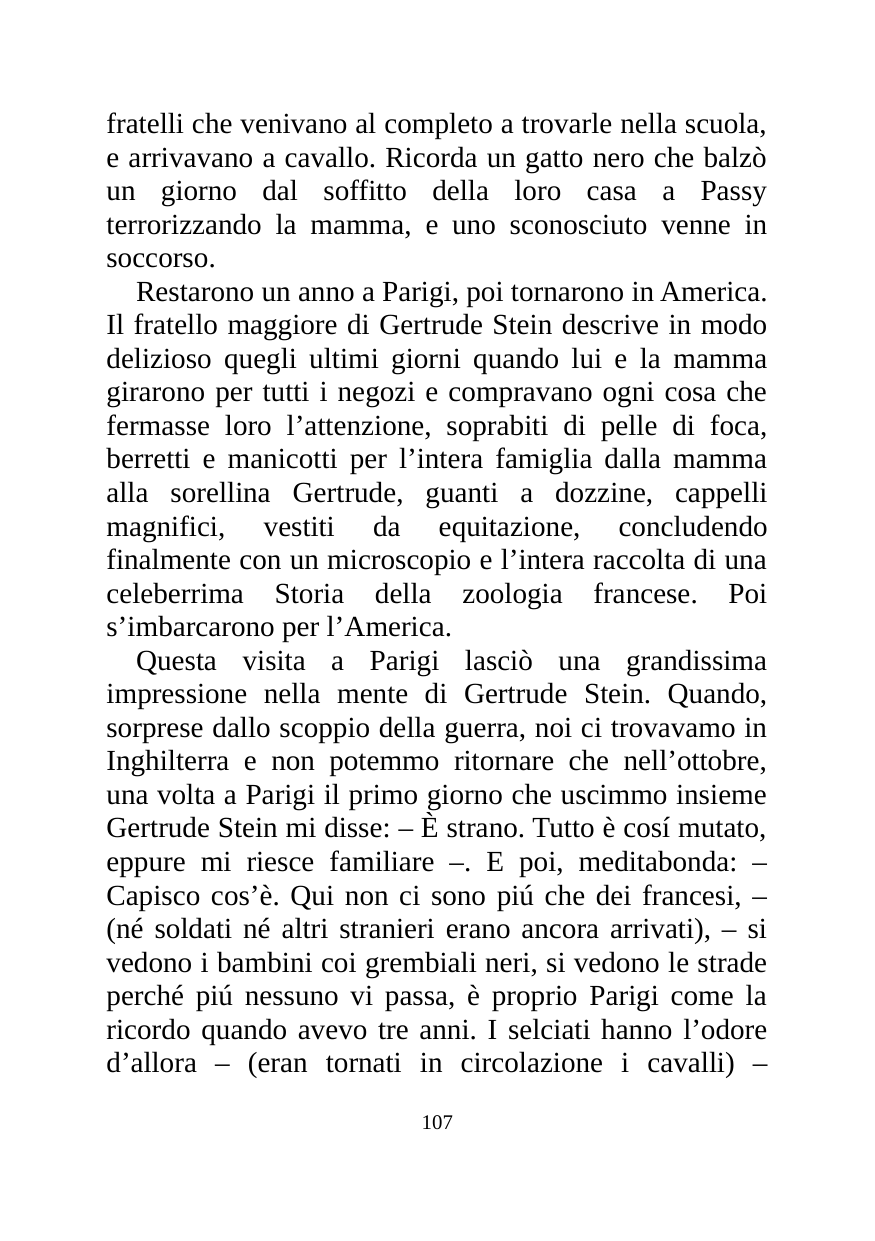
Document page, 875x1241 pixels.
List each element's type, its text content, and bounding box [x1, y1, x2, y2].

text fratelli che venivano al completo a trovarle nella scuola, e arrivavano a cavallo. Ricorda un gatto nero che balzò un giorno dal soffitto della loro casa a Passy terrorizzando la mamma, e uno sconosciuto venne in soccorso. [106, 106, 768, 274]
text Questa visita a Parigi lasciò una grandissima impressione nella mente di Gertrude Stein. Quando, sorprese dallo scoppio della guerra, noi ci trovavamo in Inghilterra e non potemmo ritornare che nell’ottobre, una volta a Parigi il primo giorno che uscimmo insieme Gertrude Stein mi disse: – È strano. Tutto è cosí mutato, eppure mi riesce familiare –. E poi, meditabonda: – Capisco cos’è. Qui non ci sono piú che dei francesi, – (né soldati né altri stranieri erano ancora arrivati), – si vedono i bambini coi grembiali neri, si vedono le strade perché piú nessuno vi passa, è proprio Parigi come la ricordo quando avevo tre anni. I selciati hanno l’odore d’allora – (eran tornati in circolazione i cavalli) – [106, 643, 768, 1079]
text Restarono un anno a Parigi, poi tornarono in America. Il fratello maggiore di Gertrude Stein descrive in modo delizioso quegli ultimi giorni quando lui e la mamma girarono per tutti i negozi e compravano ogni cosa che fermasse loro l’attenzione, soprabiti di pelle di foca, berretti e manicotti per l’intera famiglia dalla mamma alla sorellina Gertrude, guanti a dozzine, cappelli magnifici, vestiti da equitazione, concludendo finalmente con un microscopio e l’intera raccolta di una celeberrima Storia della zoologia francese. Poi s’imbarcarono per l’America. [106, 274, 768, 643]
